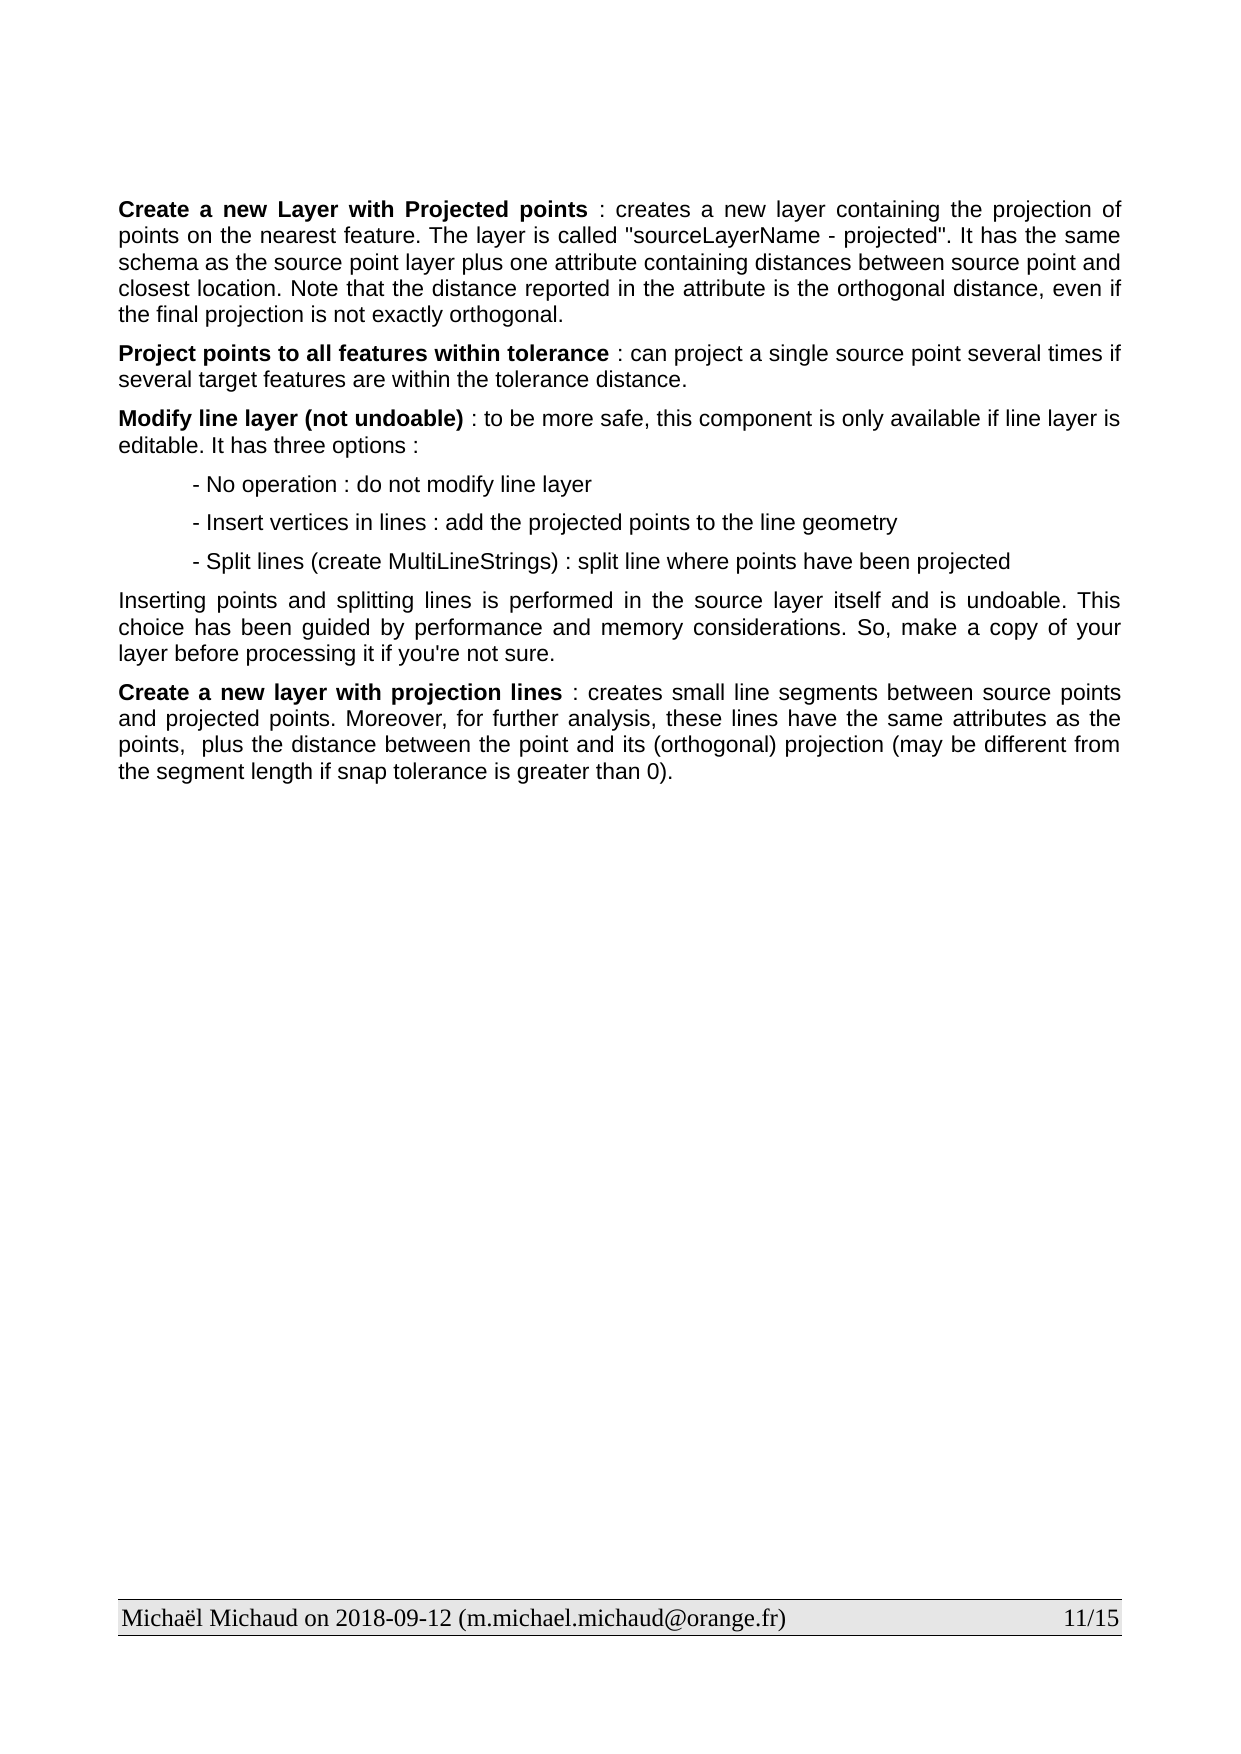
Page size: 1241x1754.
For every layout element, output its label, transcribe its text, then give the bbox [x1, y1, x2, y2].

text Modify line layer (not undoable) : to be more safe, this component is only available if line layer is editable. It has three options : [118, 405, 1122, 458]
text Project points to all features within tolerance : can project a single source point several times if several target features are within the tolerance distance. [118, 340, 1122, 393]
text Inserting points and splitting lines is performed in the source layer itself and is undoable. This choice has been guided by performance and memory considerations. So, make a copy of your layer before processing it if you're not sure. [118, 587, 1122, 666]
text - Insert vertices in lines : add the projected points to the line geometry [118, 509, 1122, 536]
text - Split lines (create MultiLineStrings) : split line where points have been projected [118, 548, 1122, 574]
text - No operation : do not modify line layer [118, 471, 1122, 497]
text Create a new layer with projection lines : creates small line segments between source points and projected points. Moreover, for further analysis, these lines have the same attributes as the points, plus the distance between the point and its (orthogonal) projection (may be different from the segment length if snap tolerance is greater than 0). [118, 679, 1122, 784]
text Create a new Layer with Projected points : creates a new layer containing the projection of points on the nearest feature. The layer is called "sourceLayerName - projected". It has the same schema as the source point layer plus one attribute containing distances between source point and closest location. Note that the distance reported in the attribute is the orthogonal distance, even if the final projection is not exactly orthogonal. [118, 196, 1122, 328]
